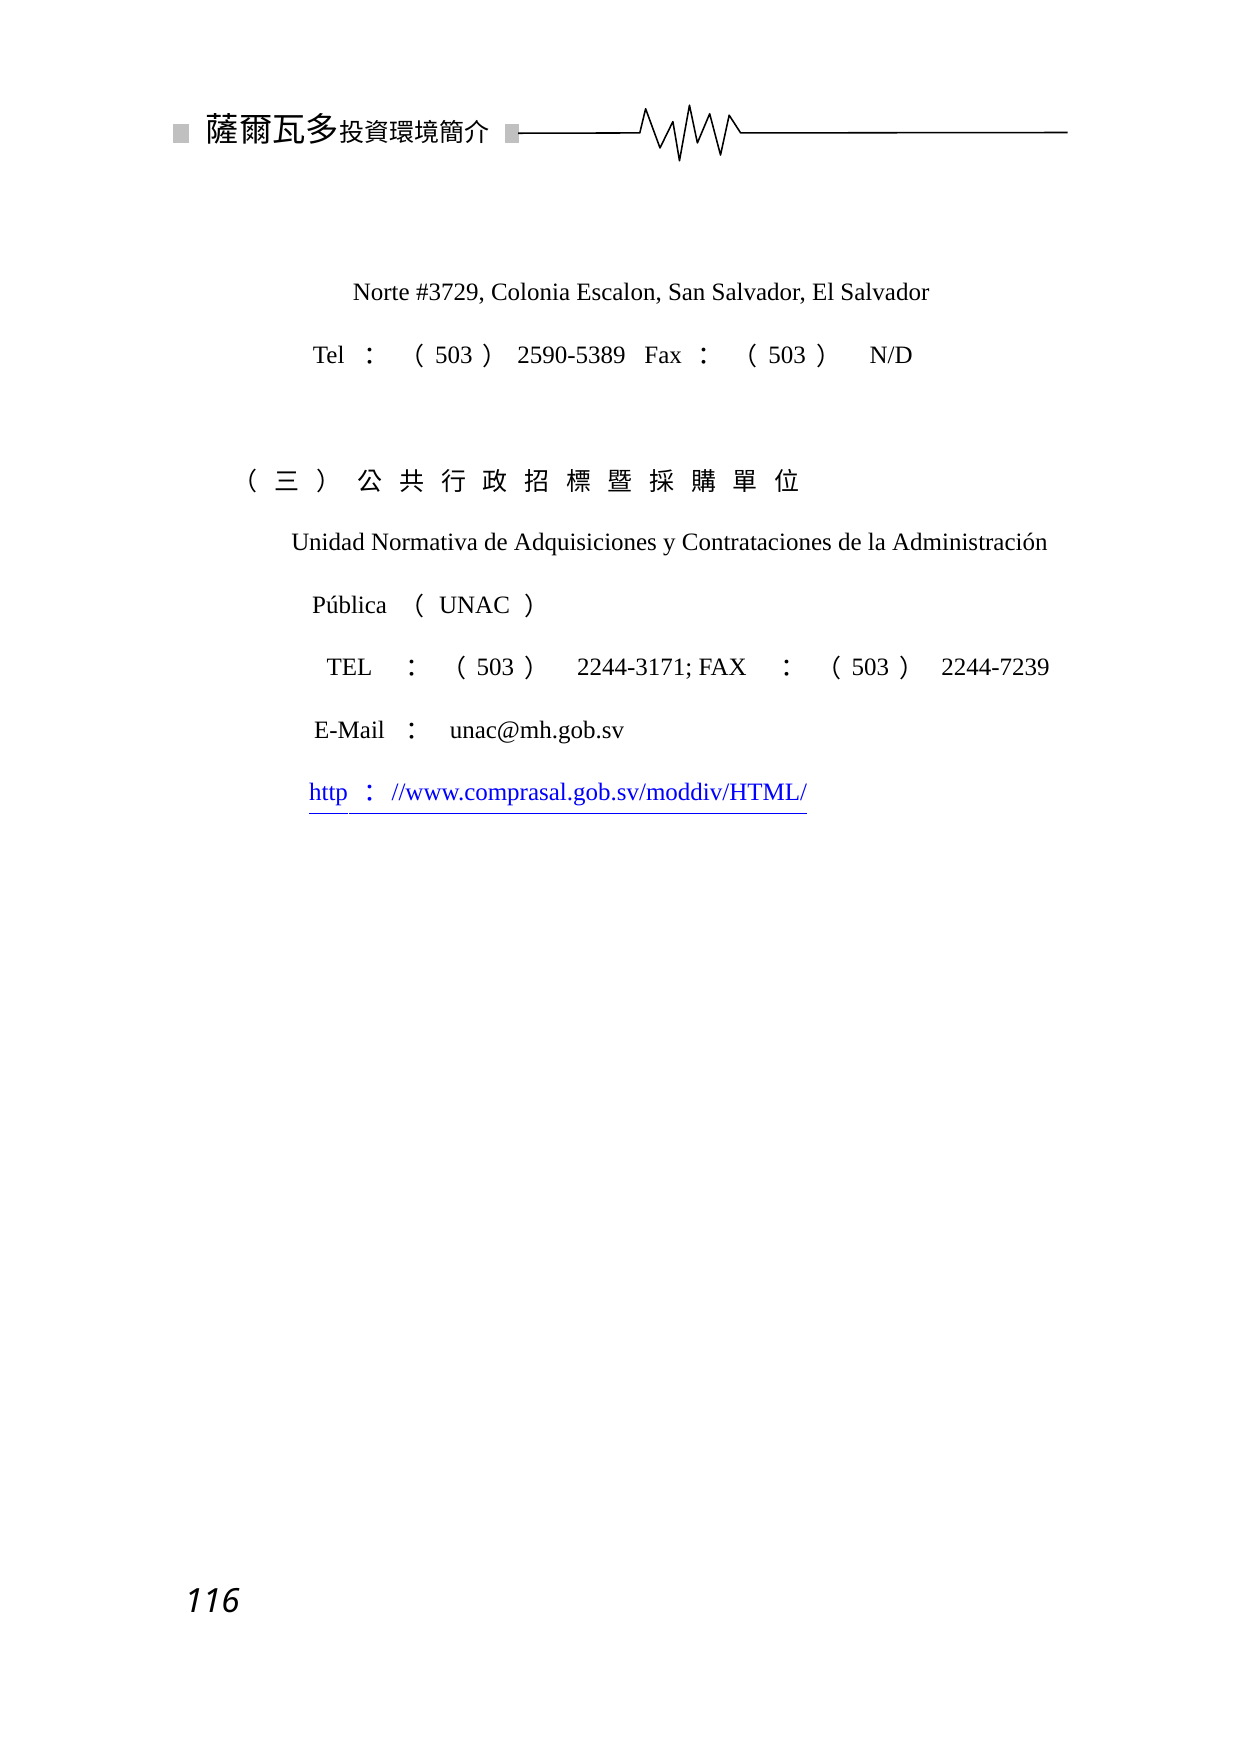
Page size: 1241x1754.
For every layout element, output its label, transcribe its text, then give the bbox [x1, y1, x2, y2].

text Tel：（503）2590-5389 Fax：（503）N/D [281, 313, 1058, 375]
text Norte #3729, Colonia Escalon, San Salvador, El Salvador [281, 250, 1058, 313]
text TEL：（503）2244-3171; FAX：（503）2244-7239 [281, 625, 1058, 688]
text Unidad Normativa de Adquisiciones y Contrataciones de la Administración Pública（UNAC） [207, 500, 1058, 625]
text http：//www.comprasal.gob.sv/moddiv/HTML/ [281, 750, 1058, 813]
text （三）公共行政招標暨採購單位 [207, 438, 1058, 500]
text E-Mail：unac@mh.gob.sv [281, 688, 1058, 750]
